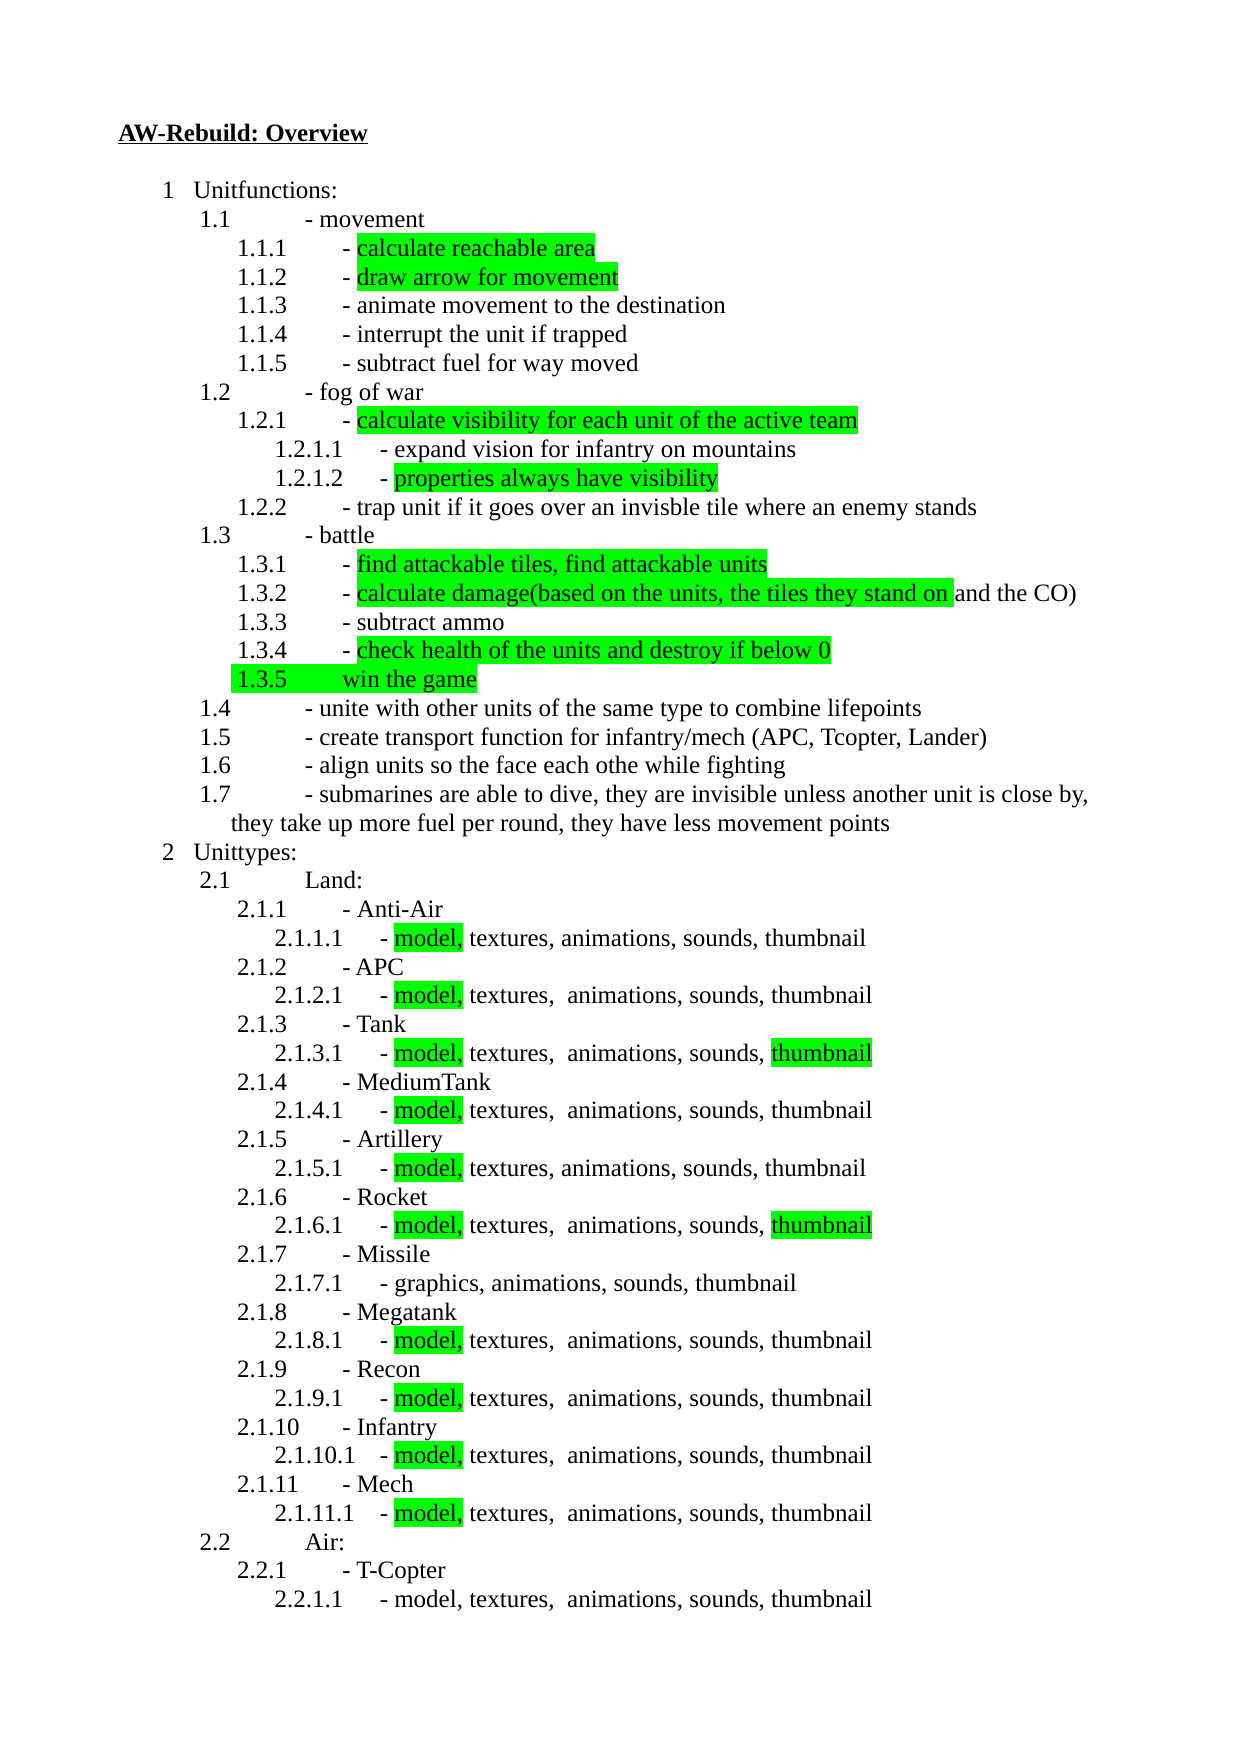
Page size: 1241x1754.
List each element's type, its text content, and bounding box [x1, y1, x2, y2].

list - calculate visibility for each unit of the active team [231, 406, 1122, 434]
list win the game [231, 664, 1122, 693]
list - model, textures, animations, sounds, thumbnail [268, 1153, 1122, 1182]
list - Megatank [231, 1297, 1122, 1326]
list - properties always have visibility [268, 463, 1122, 492]
list - Rocket [231, 1182, 1122, 1211]
list Land: [193, 866, 1122, 894]
list - unite with other units of the same type to combine lifepoints [193, 693, 1122, 722]
list - submarines are able to dive, they are invisible unless another unit is close by, they take up more fuel per round, they have less movement points [193, 779, 1122, 837]
list - model, textures, animations, sounds, thumbnail [268, 923, 1122, 952]
list - Anti-Air [231, 894, 1122, 923]
list - animate movement to the destination [231, 291, 1122, 319]
list Unitfunctions: [156, 176, 1122, 204]
list - movement [193, 204, 1122, 233]
list - Artillery [231, 1124, 1122, 1153]
list - fog of war [193, 377, 1122, 406]
list - subtract fuel for way moved [231, 348, 1122, 377]
list - expand vision for infantry on mountains [268, 434, 1122, 463]
list - calculate damage(based on the units, the tiles they stand on and the CO) [231, 578, 1122, 607]
list - align units so the face each othe while fighting [193, 751, 1122, 779]
list - model, textures, animations, sounds, thumbnail [268, 1498, 1122, 1527]
list - calculate reachable area [231, 233, 1122, 262]
text AW-Rebuild: Overview [118, 118, 1122, 147]
list - model, textures, animations, sounds, thumbnail [268, 981, 1122, 1009]
list - Tank [231, 1009, 1122, 1038]
list - draw arrow for movement [231, 262, 1122, 291]
list - create transport function for infantry/mech (APC, Tcopter, Lander) [193, 722, 1122, 751]
list - model, textures, animations, sounds, thumbnail [268, 1211, 1122, 1239]
list - battle [193, 521, 1122, 549]
list - interrupt the unit if trapped [231, 319, 1122, 348]
list - model, textures, animations, sounds, thumbnail [268, 1584, 1122, 1613]
list - model, textures, animations, sounds, thumbnail [268, 1383, 1122, 1412]
list - model, textures, animations, sounds, thumbnail [268, 1038, 1122, 1067]
list - Infantry [231, 1412, 1122, 1441]
list - subtract ammo [231, 607, 1122, 636]
list - model, textures, animations, sounds, thumbnail [268, 1096, 1122, 1124]
list - model, textures, animations, sounds, thumbnail [268, 1326, 1122, 1354]
list - Recon [231, 1354, 1122, 1383]
list - Mech [231, 1469, 1122, 1498]
list - find attackable tiles, find attackable units [231, 549, 1122, 578]
list Air: [193, 1527, 1122, 1556]
list Unittypes: [156, 837, 1122, 866]
list - APC [231, 952, 1122, 981]
list - model, textures, animations, sounds, thumbnail [268, 1441, 1122, 1469]
list - MediumTank [231, 1067, 1122, 1096]
list - graphics, animations, sounds, thumbnail [268, 1268, 1122, 1297]
list - Missile [231, 1239, 1122, 1268]
list - check health of the units and destroy if below 0 [231, 636, 1122, 664]
list - trap unit if it goes over an invisble tile where an enemy stands [231, 492, 1122, 521]
list - T-Copter [231, 1556, 1122, 1584]
